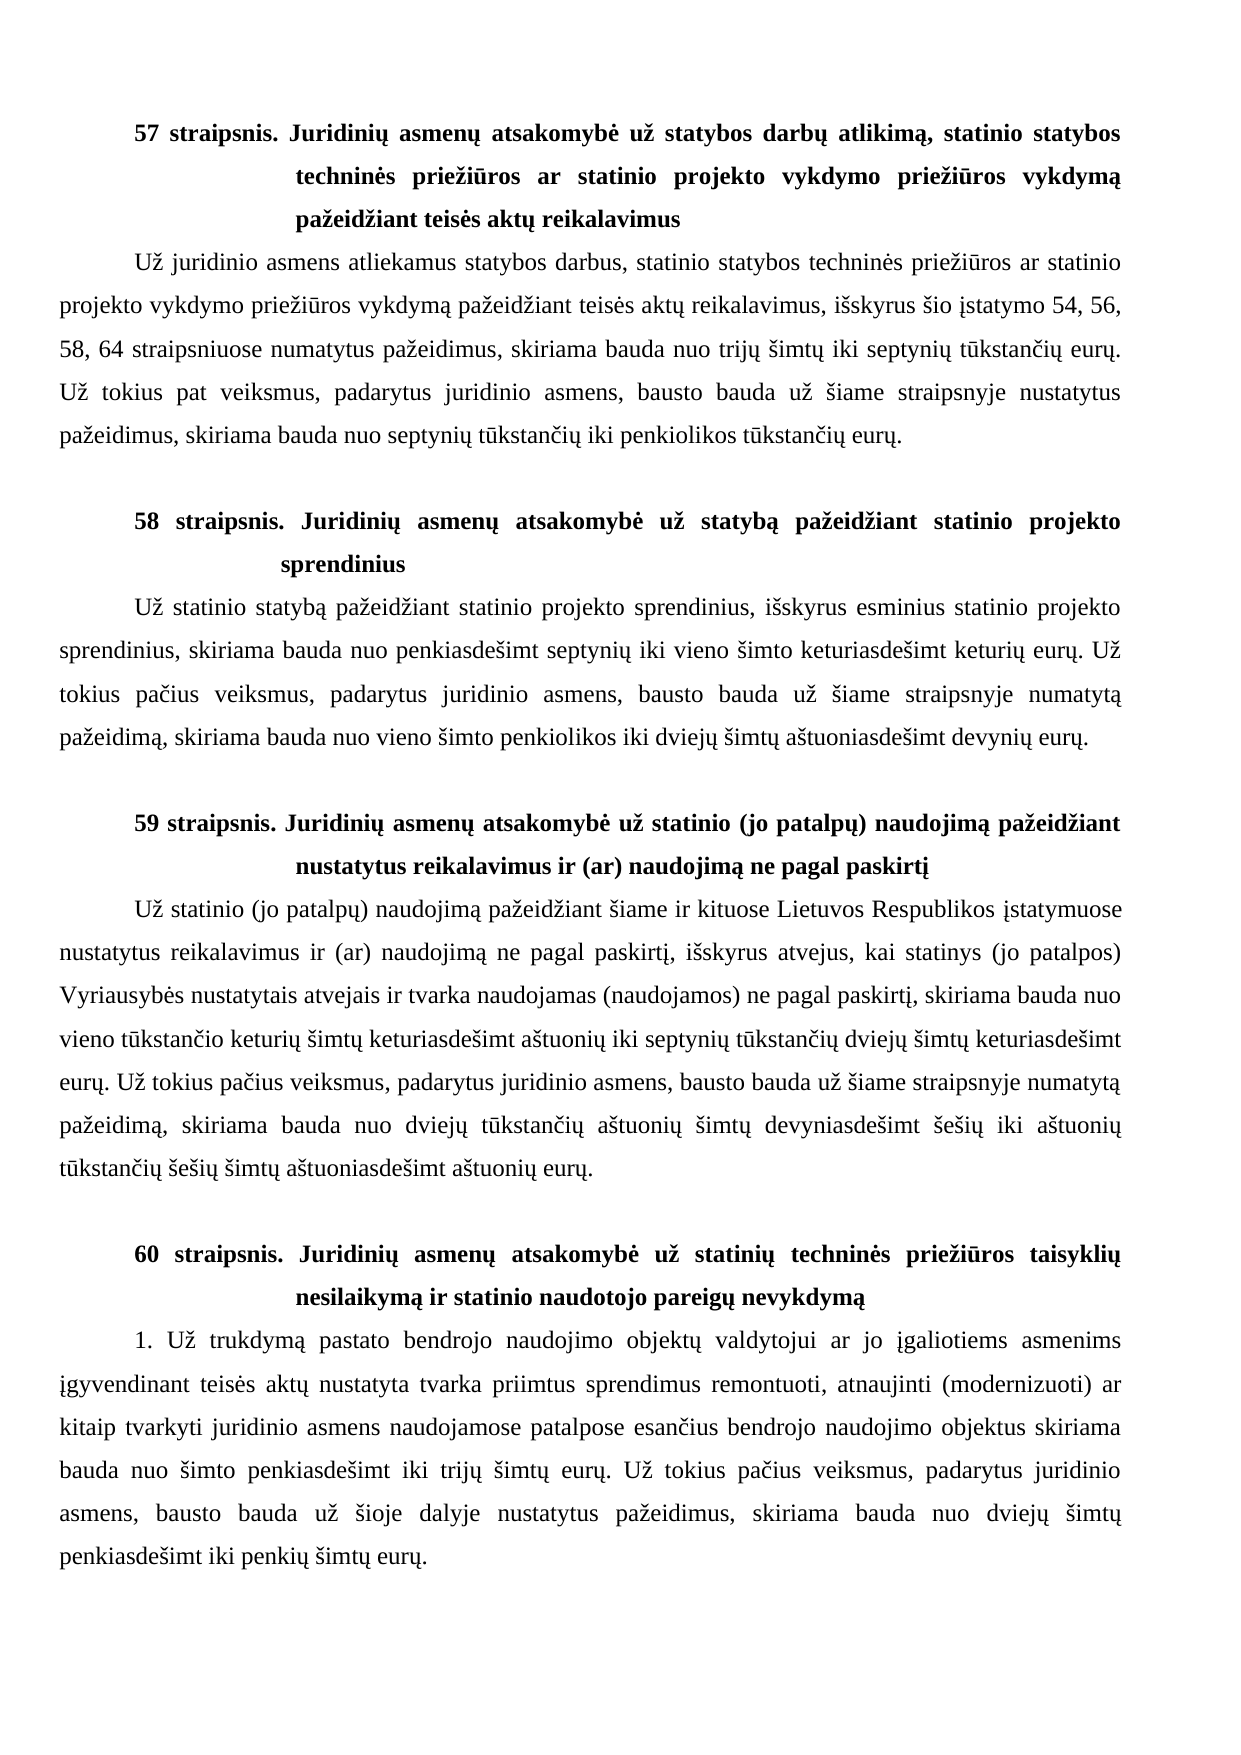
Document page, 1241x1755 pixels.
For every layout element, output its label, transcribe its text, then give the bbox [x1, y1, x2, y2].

text 1. Už trukdymą pastato bendrojo naudojimo objektų valdytojui ar jo įgaliotiems asmenims įgyvendinant teisės aktų nustatyta tvarka priimtus sprendimus remontuoti, atnaujinti (modernizuoti) ar kitaip tvarkyti juridinio asmens naudojamose patalpose esančius bendrojo naudojimo objektus skiriama bauda nuo šimto penkiasdešimt iki trijų šimtų eurų. Už tokius pačius veiksmus, padarytus juridinio asmens, bausto bauda už šioje dalyje nustatytus pažeidimus, skiriama bauda nuo dviejų šimtų penkiasdešimt iki penkių šimtų eurų. [59, 1326, 1122, 1570]
text 60 straipsnis. Juridinių asmenų atsakomybė už statinių techninės priežiūros taisyklių nesilaikymą ir statinio naudotojo pareigų nevykdymą [134, 1239, 1122, 1311]
text Už juridinio asmens atliekamus statybos darbus, statinio statybos techninės priežiūros ar statinio projekto vykdymo priežiūros vykdymą pažeidžiant teisės aktų reikalavimus, išskyrus šio įstatymo 54, 56, 58, 64 straipsniuose numatytus pažeidimus, skiriama bauda nuo trijų šimtų iki septynių tūkstančių eurų. Už tokius pat veiksmus, padarytus juridinio asmens, bausto bauda už šiame straipsnyje nustatytus pažeidimus, skiriama bauda nuo septynių tūkstančių iki penkiolikos tūkstančių eurų. [59, 247, 1122, 449]
text 57 straipsnis. Juridinių asmenų atsakomybė už statybos darbų atlikimą, statinio statybos techninės priežiūros ar statinio projekto vykdymo priežiūros vykdymą pažeidžiant teisės aktų reikalavimus [134, 118, 1122, 233]
text Už statinio statybą pažeidžiant statinio projekto sprendinius, išskyrus esminius statinio projekto sprendinius, skiriama bauda nuo penkiasdešimt septynių iki vieno šimto keturiasdešimt keturių eurų. Už tokius pačius veiksmus, padarytus juridinio asmens, bausto bauda už šiame straipsnyje numatytą pažeidimą, skiriama bauda nuo vieno šimto penkiolikos iki dviejų šimtų aštuoniasdešimt devynių eurų. [59, 592, 1122, 751]
text Už statinio (jo patalpų) naudojimą pažeidžiant šiame ir kituose Lietuvos Respublikos įstatymuose nustatytus reikalavimus ir (ar) naudojimą ne pagal paskirtį, išskyrus atvejus, kai statinys (jo patalpos) Vyriausybės nustatytais atvejais ir tvarka naudojamas (naudojamos) ne pagal paskirtį, skiriama bauda nuo vieno tūkstančio keturių šimtų keturiasdešimt aštuonių iki septynių tūkstančių dviejų šimtų keturiasdešimt eurų. Už tokius pačius veiksmus, padarytus juridinio asmens, bausto bauda už šiame straipsnyje numatytą pažeidimą, skiriama bauda nuo dviejų tūkstančių aštuonių šimtų devyniasdešimt šešių iki aštuonių tūkstančių šešių šimtų aštuoniasdešimt aštuonių eurų. [59, 894, 1122, 1182]
text 59 straipsnis. Juridinių asmenų atsakomybė už statinio (jo patalpų) naudojimą pažeidžiant nustatytus reikalavimus ir (ar) naudojimą ne pagal paskirtį [134, 808, 1122, 880]
text 58 straipsnis. Juridinių asmenų atsakomybė už statybą pažeidžiant statinio projekto sprendinius [134, 506, 1122, 578]
